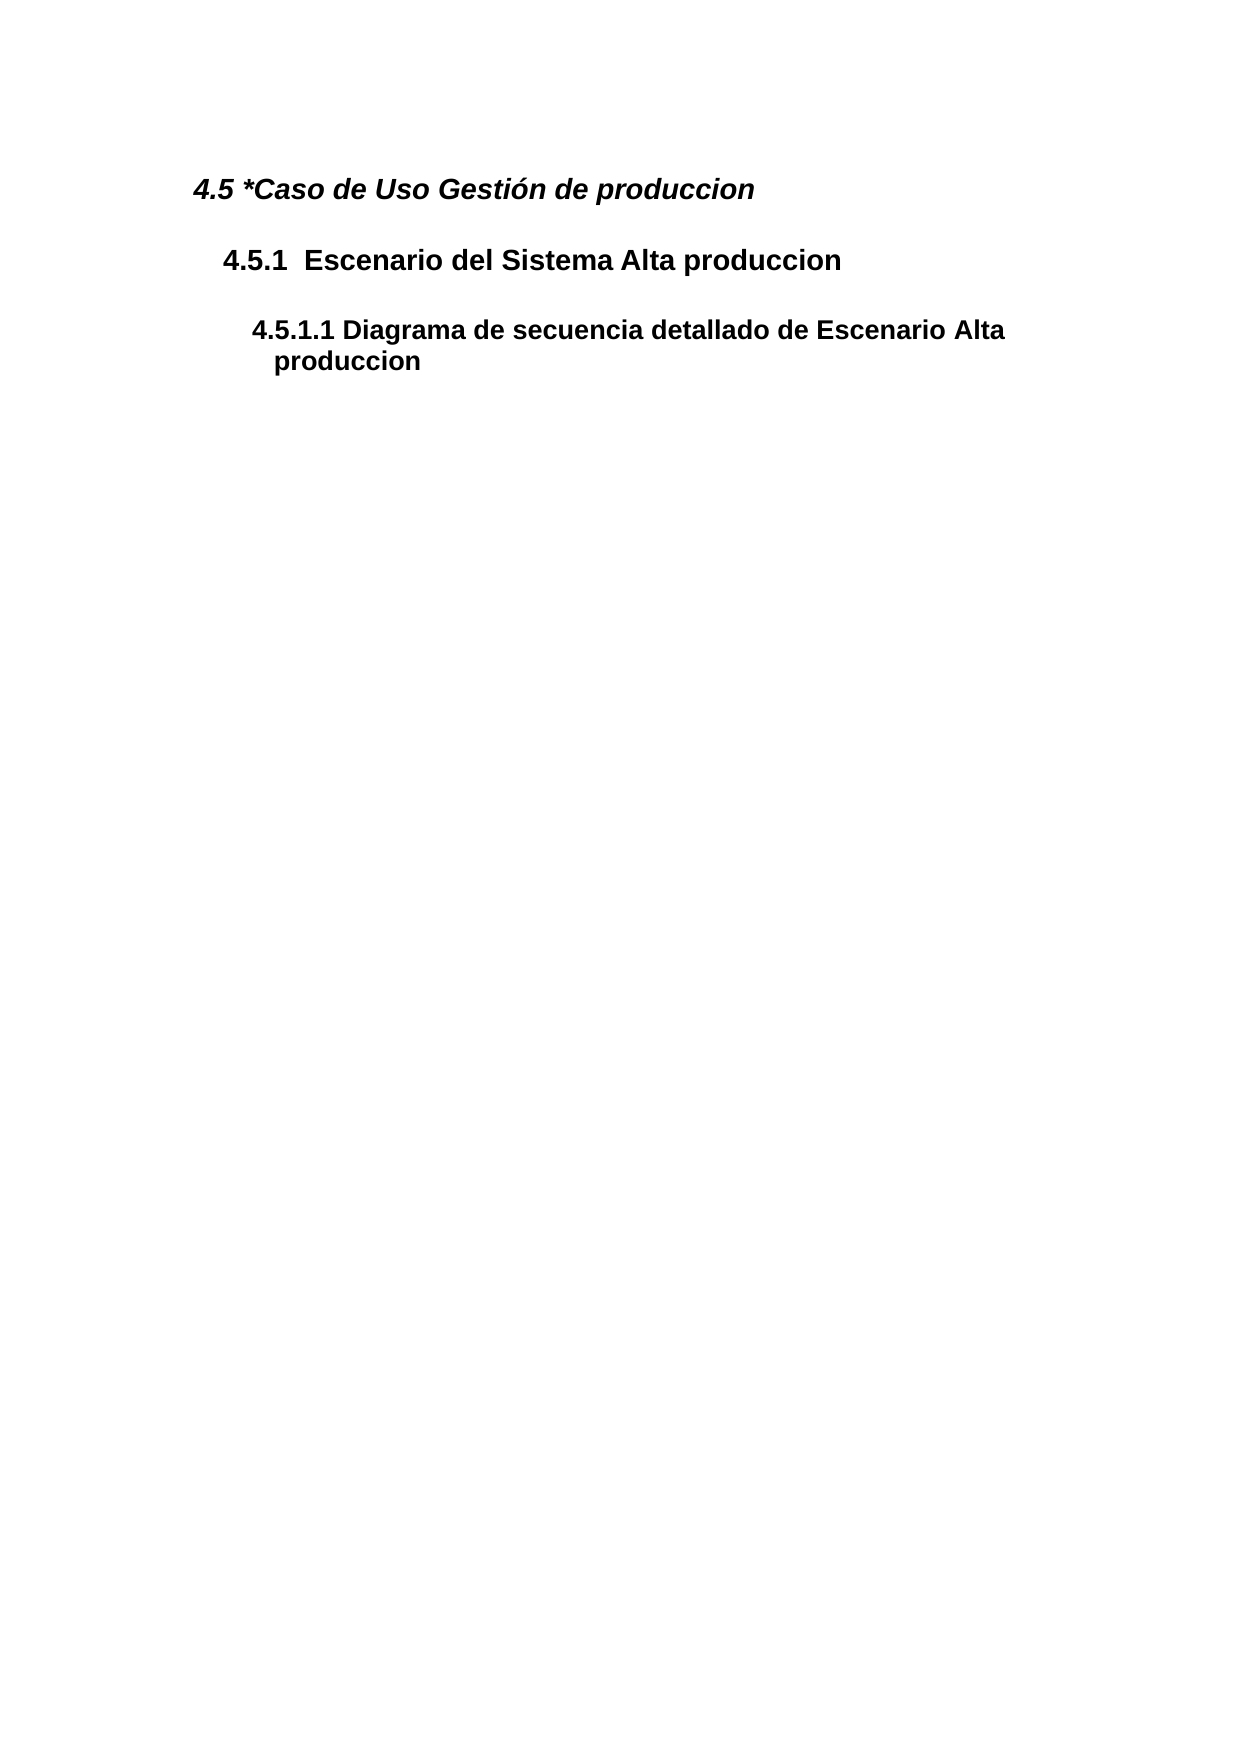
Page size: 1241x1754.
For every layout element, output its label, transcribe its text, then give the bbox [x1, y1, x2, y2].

subtitle *Caso de Uso Gestión de produccion [185, 172, 1122, 205]
subtitle Escenario del Sistema Alta produccion [215, 243, 1122, 276]
list Diagrama de secuencia detallado de Escenario Alta produccion [244, 314, 1122, 376]
